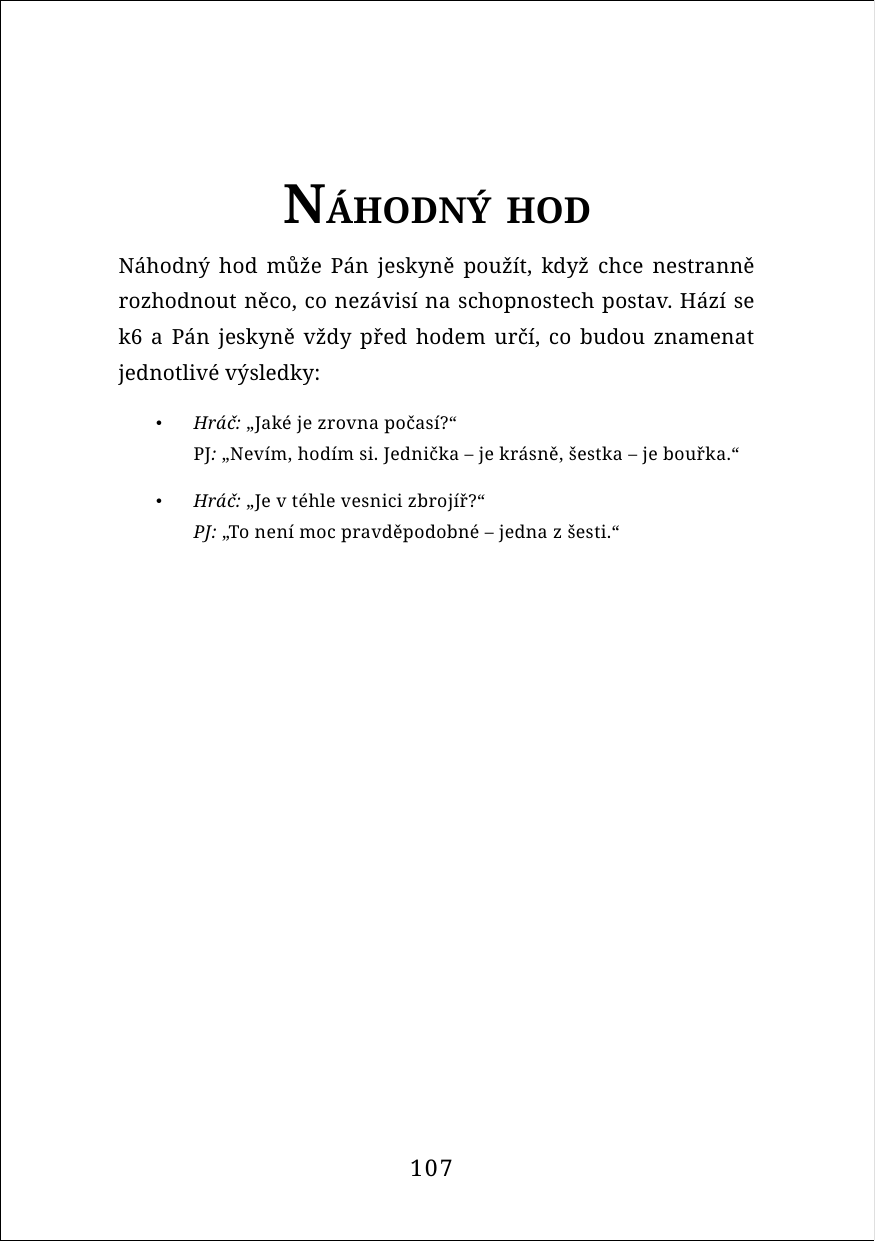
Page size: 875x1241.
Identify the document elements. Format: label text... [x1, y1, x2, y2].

list Hráč: „Je v téhle vesnici zbrojíř?“ PJ: „To není moc pravděpodobné – jedna z šesti.“ [156, 489, 756, 543]
subtitle Náhodný hod [118, 166, 756, 239]
text Náhodný hod může Pán jeskyně použít, když chce nestranně rozhodnout něco, co nezávisí na schopnostech postav. Hází se k6 a Pán jeskyně vždy před hodem určí, co budou znamenat jednotlivé výsledky: [118, 251, 756, 386]
list Hráč: „Jaké je zrovna počasí?“ PJ: „Nevím, hodím si. Jednička – je krásně, šestka – je bouřka.“ [156, 411, 756, 465]
